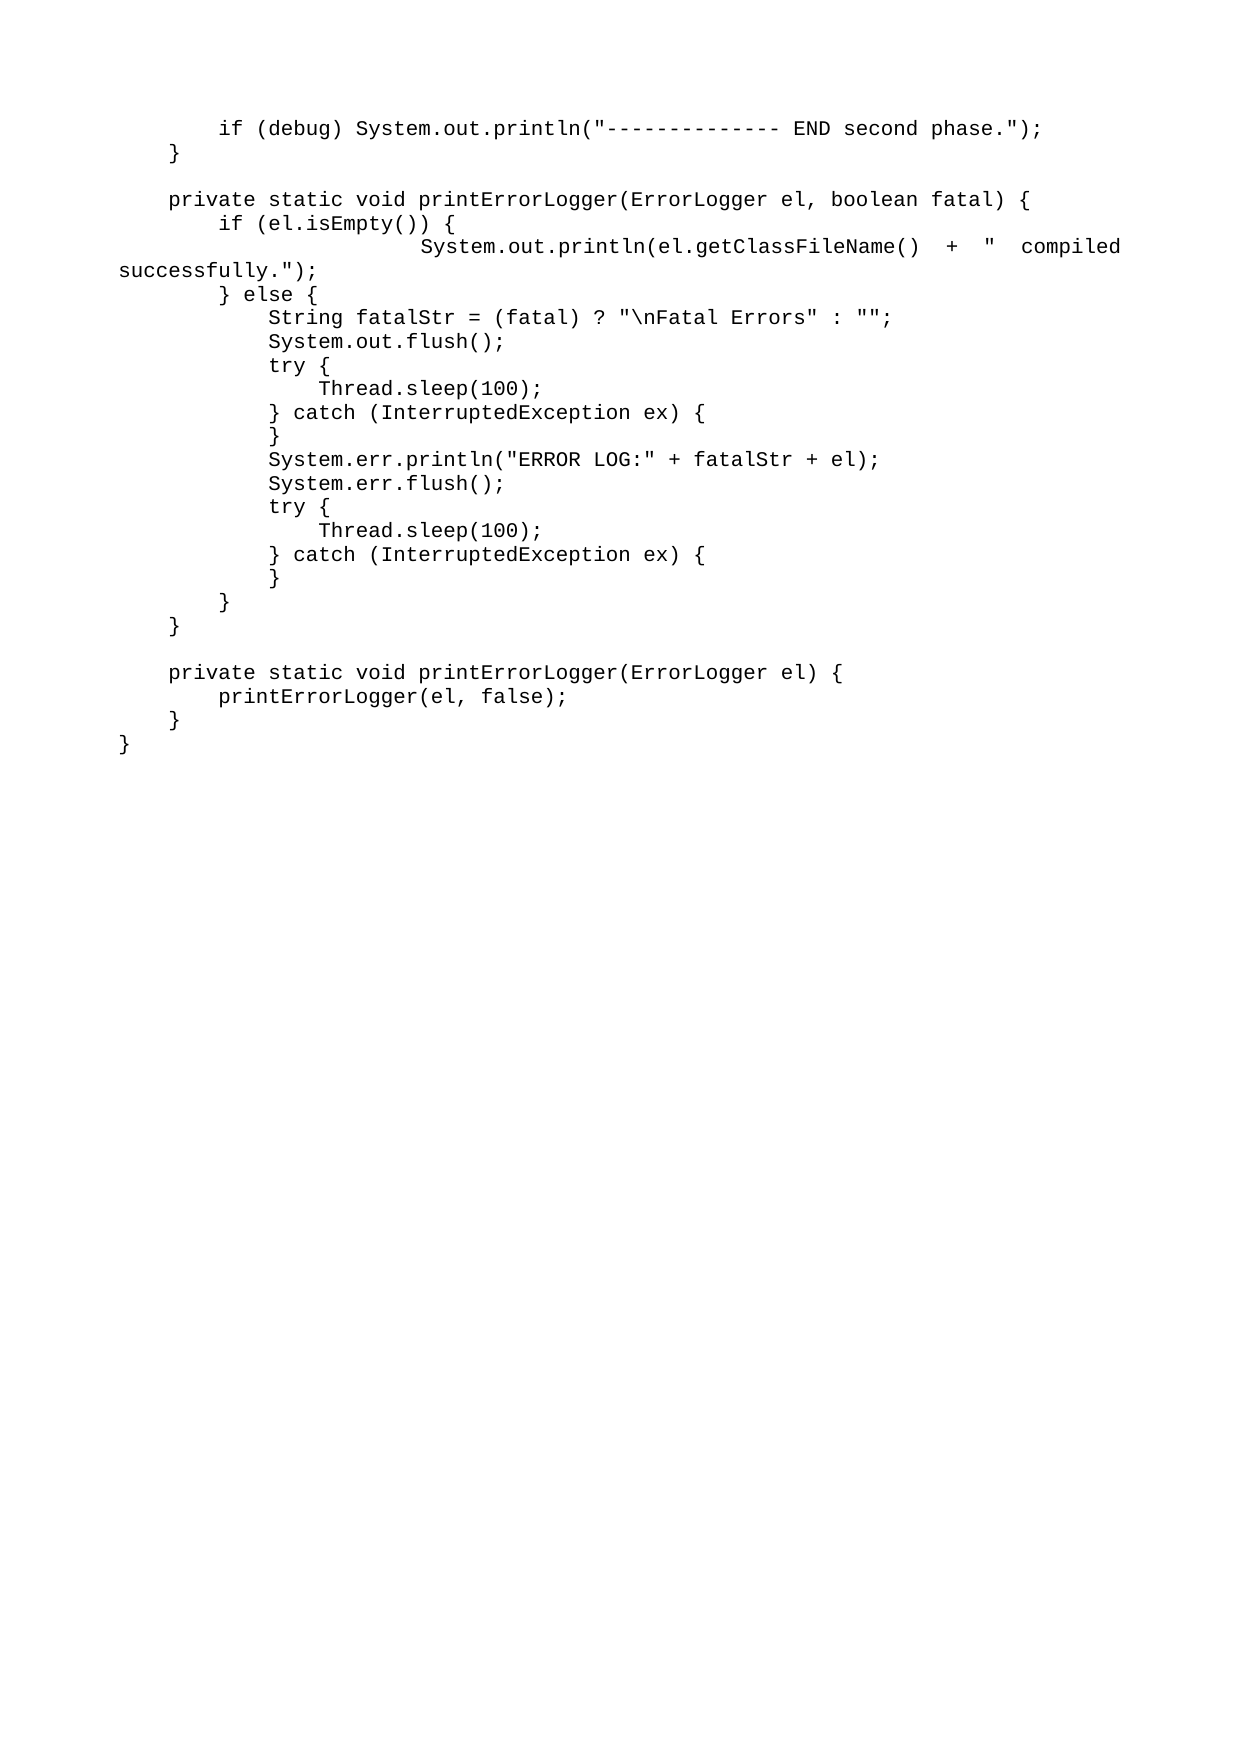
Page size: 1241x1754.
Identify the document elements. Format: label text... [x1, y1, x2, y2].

text String fatalStr = (fatal) ? "\nFatal Errors" : ""; [118, 307, 1123, 331]
text } catch (InterruptedException ex) { [118, 402, 1123, 426]
text try { [118, 354, 1123, 378]
text } [118, 567, 1123, 591]
text } catch (InterruptedException ex) { [118, 544, 1123, 567]
text } [118, 709, 1123, 733]
text Thread.sleep(100); [118, 520, 1123, 544]
text } [118, 426, 1123, 449]
text } else { [118, 284, 1123, 307]
text try { [118, 496, 1123, 520]
text Thread.sleep(100); [118, 378, 1123, 402]
text } [118, 591, 1123, 615]
text System.err.println("ERROR LOG:" + fatalStr + el); [118, 449, 1123, 473]
text System.out.flush(); [118, 331, 1123, 354]
text System.out.println(el.getClassFileName() + " compiled successfully."); [118, 236, 1123, 284]
text if (debug) System.out.println("-------------- END second phase."); [118, 118, 1123, 142]
text } [118, 733, 1123, 757]
text System.err.flush(); [118, 473, 1123, 496]
text } [118, 615, 1123, 638]
text printErrorLogger(el, false); [118, 686, 1123, 709]
text } [118, 142, 1123, 165]
text private static void printErrorLogger(ErrorLogger el) { [118, 662, 1123, 686]
text private static void printErrorLogger(ErrorLogger el, boolean fatal) { [118, 189, 1123, 213]
text if (el.isEmpty()) { [118, 213, 1123, 236]
